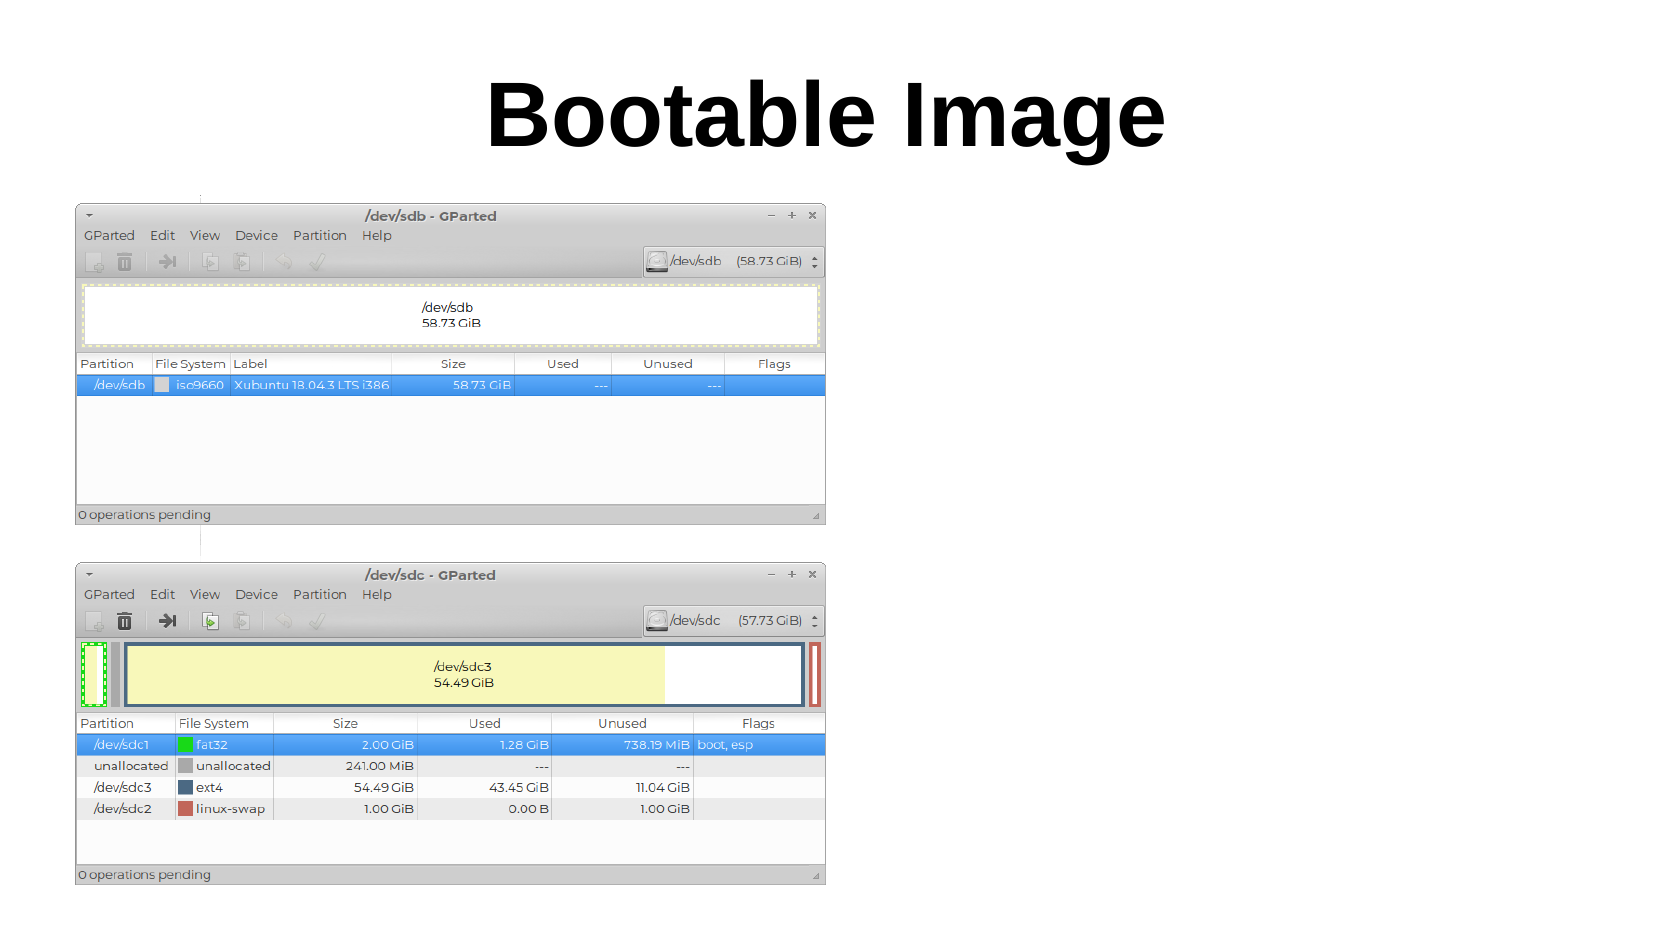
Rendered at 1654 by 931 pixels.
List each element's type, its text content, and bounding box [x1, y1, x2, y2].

title Bootable Image [82, 37, 1571, 193]
picture [75, 195, 826, 886]
